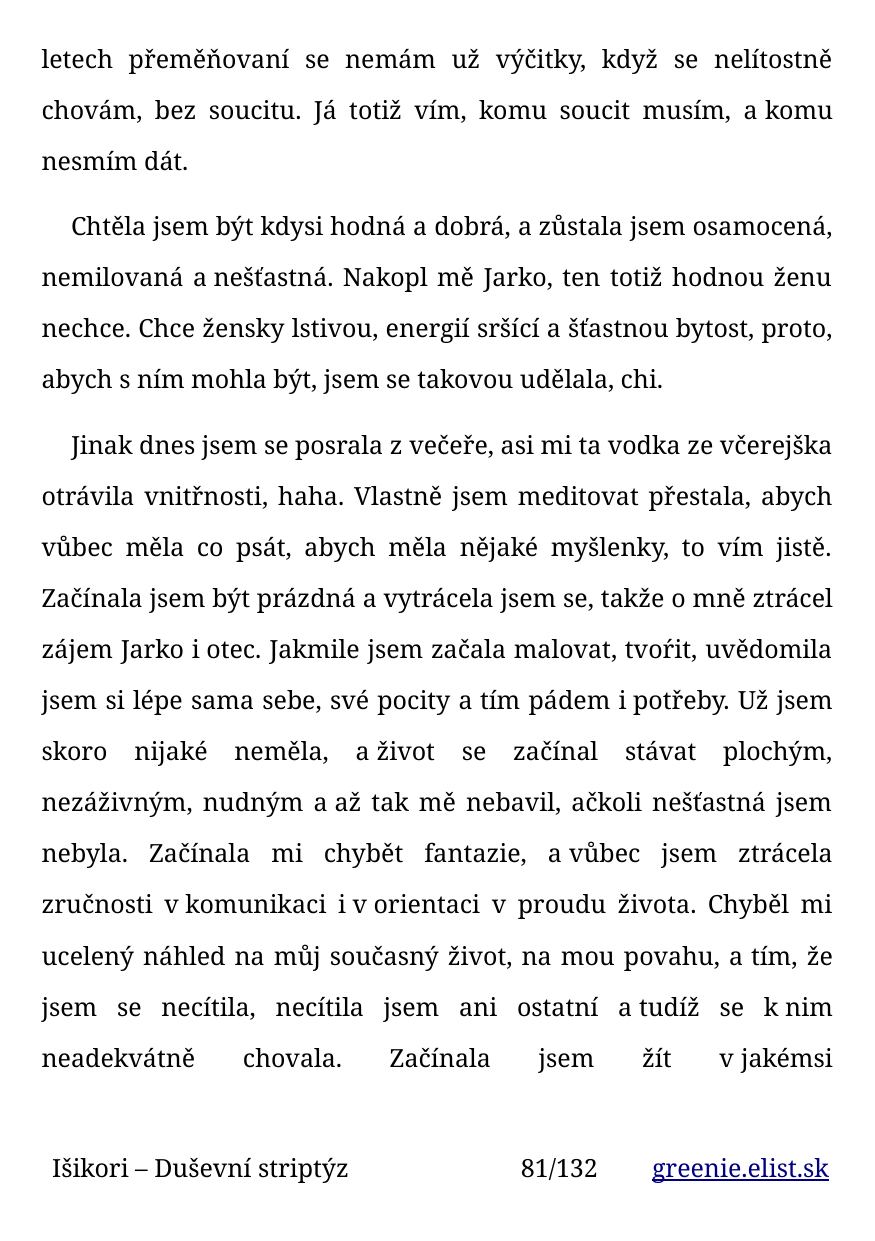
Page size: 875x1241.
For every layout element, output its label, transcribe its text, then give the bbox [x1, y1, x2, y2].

text letech přeměňovaní se nemám už výčitky, když se nelítostně chovám, bez soucitu. Já totiž vím, komu soucit musím, a komu nesmím dát. [41, 41, 833, 177]
text Chtěla jsem být kdysi hodná a dobrá, a zůstala jsem osamocená, nemilovaná a nešťastná. Nakopl mě Jarko, ten totiž hodnou ženu nechce. Chce žensky lstivou, energií sršící a šťastnou bytost, proto, abych s ním mohla být, jsem se takovou udělala, chi. [41, 209, 833, 396]
text Jinak dnes jsem se posrala z večeře, asi mi ta vodka ze včerejška otrávila vnitřnosti, haha. Vlastně jsem meditovat přestala, abych vůbec měla co psát, abych měla nějaké myšlenky, to vím jistě. Začínala jsem být prázdná a vytrácela jsem se, takže o mně ztrácel zájem Jarko i otec. Jakmile jsem začala malovat, tvoŕit, uvědomila jsem si lépe sama sebe, své pocity a tím pádem i potřeby. Už jsem skoro nijaké neměla, a život se začínal stávat plochým, nezáživným, nudným a až tak mě nebavil, ačkoli nešťastná jsem nebyla. Začínala mi chybět fantazie, a vůbec jsem ztrácela zručnosti v komunikaci i v orientaci v proudu života. Chyběl mi ucelený náhled na můj současný život, na mou povahu, a tím, že jsem se necítila, necítila jsem ani ostatní a tudíž se k nim neadekvátně chovala. Začínala jsem žít v jakémsi [41, 428, 833, 1074]
